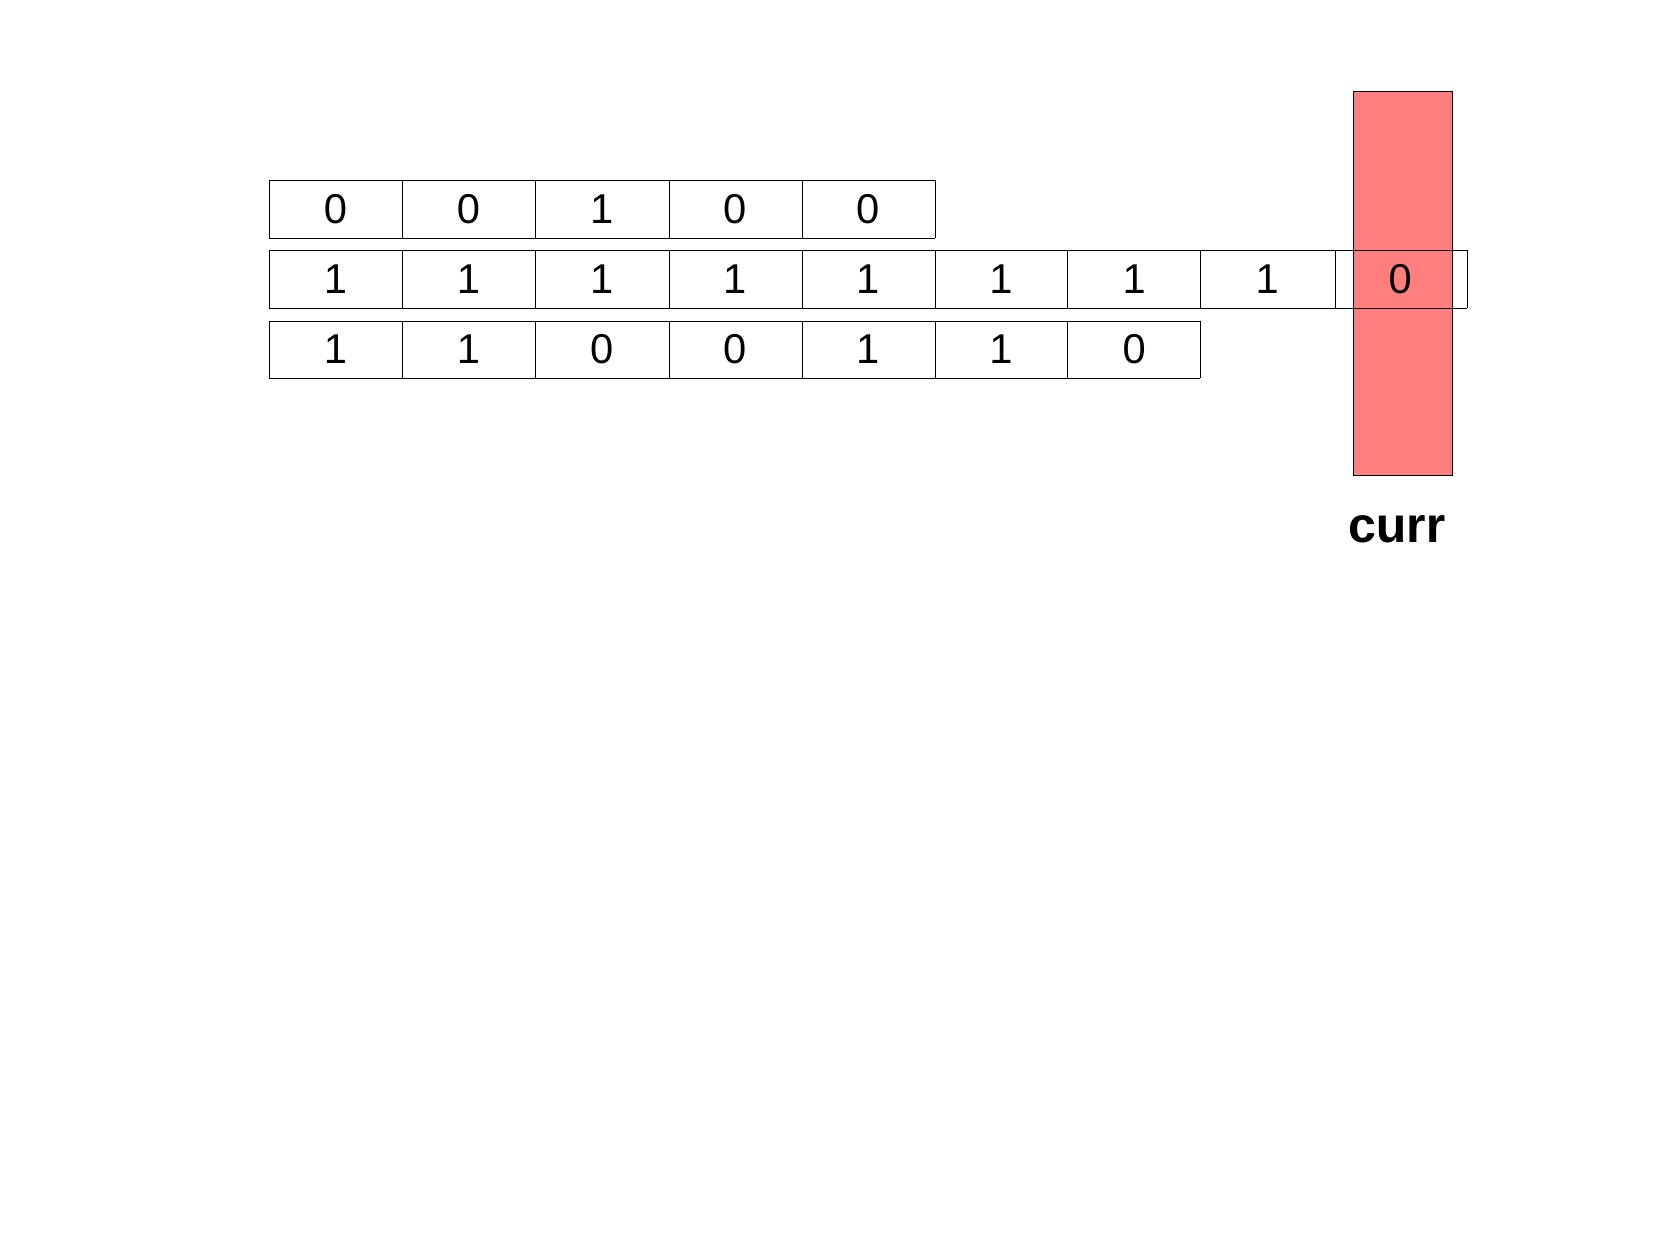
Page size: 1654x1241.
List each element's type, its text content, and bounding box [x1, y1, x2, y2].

text_box curr [1322, 490, 1471, 570]
chart [268, 180, 1470, 557]
text_box [1353, 91, 1453, 180]
